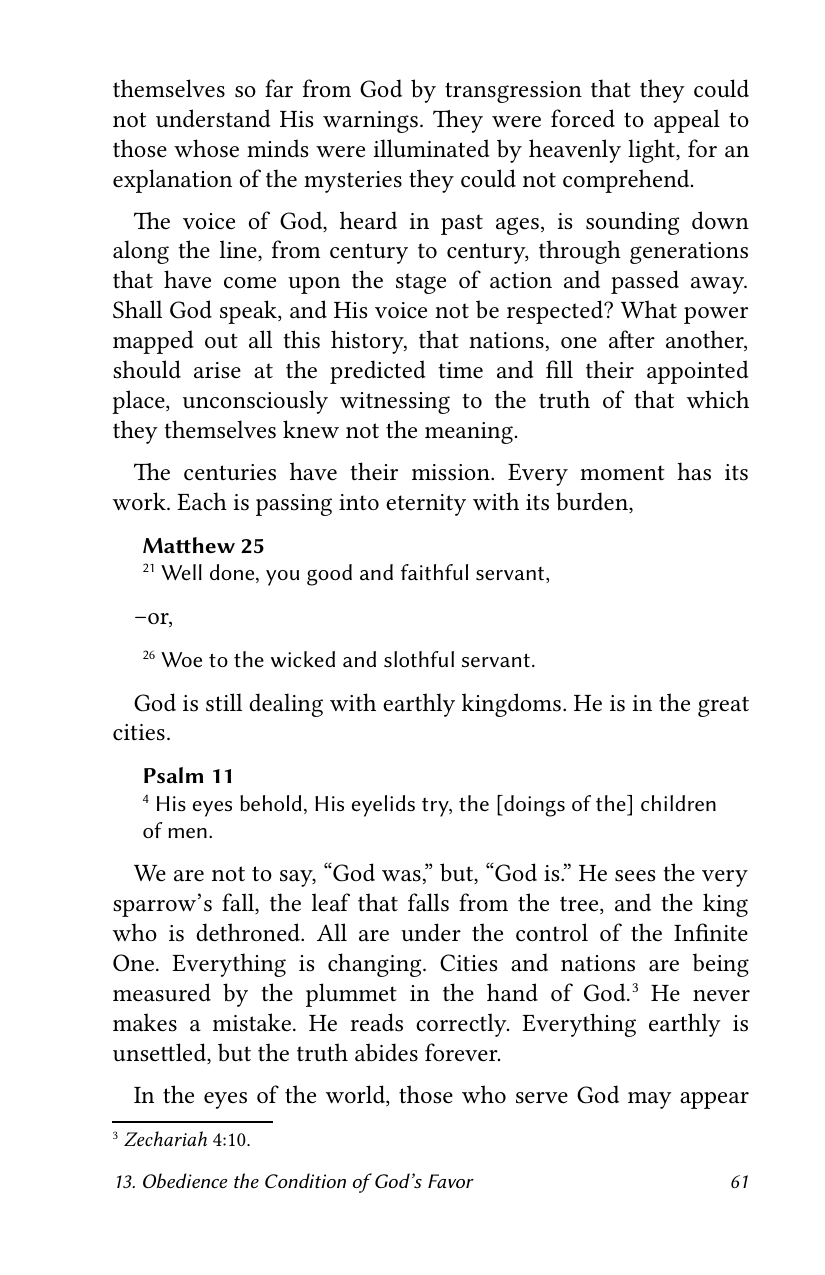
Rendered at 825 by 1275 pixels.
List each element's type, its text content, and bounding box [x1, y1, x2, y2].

text We are not to say, “God was,” but, “God is.” He sees the very sparrow’s fall, the leaf that falls from the tree, and the king who is dethroned. All are under the control of the Infinite One. Everything is changing. Cities and nations are being measured by the plummet in the hand of God. He never makes a mistake. He reads correctly. Everything earthly is unsettled, but the truth abides forever. [112, 859, 750, 1067]
text 21 Well done, you good and faithful servant, [142, 560, 720, 586]
text –or, [112, 602, 750, 631]
text In the eyes of the world, those who serve God may appear [112, 1081, 750, 1109]
text Matthew 25 [142, 533, 750, 559]
text 4 His eyes behold, His eyelids try, the [doings of the] children of men. [142, 791, 720, 844]
text The centuries have their mission. Every moment has its work. Each is passing into eternity with its burden, [112, 458, 750, 516]
text The voice of God, heard in past ages, is sounding down along the line, from century to century, through generations that have come upon the stage of action and passed away. Shall God speak, and His voice not be respected? What power mapped out all this history, that nations, one after another, should arise at the predicted time and fill their appointed place, unconsciously witnessing to the truth of that which they themselves knew not the meaning. [112, 207, 750, 444]
text Psalm 11 [142, 763, 750, 789]
text themselves so far from God by transgression that they could not understand His warnings. They were forced to appeal to those whose minds were illuminated by heavenly light, for an explanation of the mysteries they could not comprehend. [112, 75, 750, 193]
text God is still dealing with earthly kingdoms. He is in the great cities. [112, 688, 750, 747]
text Zechariah 4:10. [112, 1128, 750, 1152]
text 26 Woe to the wicked and slothful servant. [142, 647, 720, 673]
